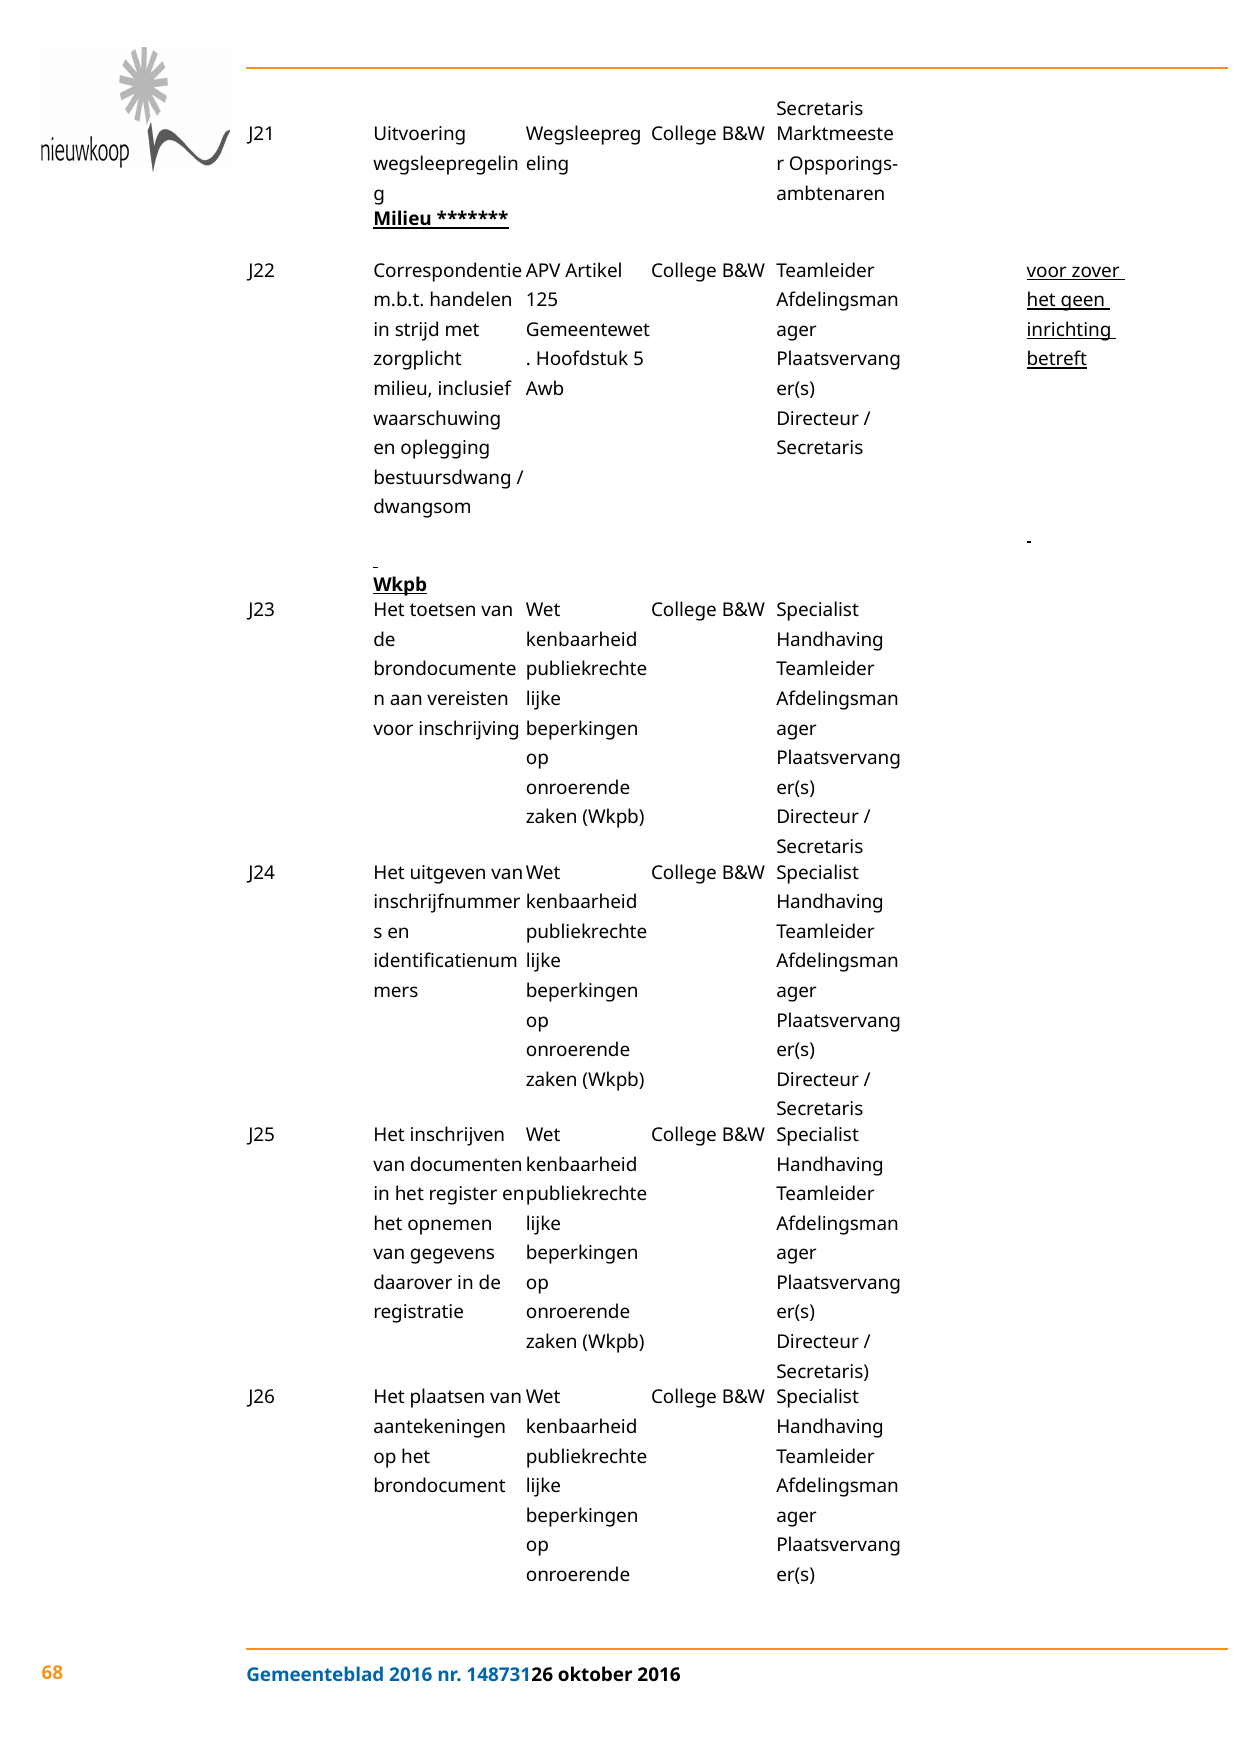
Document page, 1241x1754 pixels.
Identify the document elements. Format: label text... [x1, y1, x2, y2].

table_cell [373, 519, 526, 545]
table_cell [776, 519, 901, 545]
table_cell [901, 596, 1026, 859]
table_cell [901, 205, 1026, 231]
table_cell Wet kenbaarheid publiekrechtelijke beperkingen op onroerende zaken (Wkpb) [526, 1121, 651, 1384]
table_cell [526, 205, 651, 231]
table_cell [776, 231, 901, 257]
table_cell J23 [248, 596, 373, 859]
table_cell Milieu ******* [373, 205, 526, 231]
table_cell [526, 95, 651, 121]
table_cell [1026, 205, 1152, 231]
table_cell [248, 545, 373, 571]
table_cell [776, 571, 901, 596]
table_cell [248, 519, 373, 545]
table_cell [901, 231, 1026, 257]
table_cell Wet kenbaarheid publiekrechtelijke beperkingen op onroerende zaken (Wkpb) [526, 859, 651, 1121]
table_cell [776, 205, 901, 231]
table_cell J25 [248, 1121, 373, 1384]
table_cell [248, 205, 373, 231]
table_cell [248, 231, 373, 257]
table_cell [651, 545, 776, 571]
table_cell Correspondentie m.b.t. handelen in strijd met zorgplicht milieu, inclusief waarschuwing en oplegging bestuursdwang / dwangsom [373, 257, 526, 519]
table_cell College B&W [651, 121, 776, 205]
table_cell Secretaris [776, 95, 901, 121]
table_cell [901, 519, 1026, 545]
table_cell Het toetsen van de brondocumenten aan vereisten voor inschrijving [373, 596, 526, 859]
table_cell [248, 571, 373, 596]
table_cell [651, 231, 776, 257]
table_cell J21 [248, 121, 373, 205]
table_cell [526, 231, 651, 257]
table_cell [1026, 519, 1152, 545]
table_cell [373, 545, 526, 571]
table_cell [901, 545, 1026, 571]
table_cell Het inschrijven van documenten in het register en het opnemen van gegevens daarover in de registratie [373, 1121, 526, 1384]
table_cell Wet kenbaarheid publiekrechtelijke beperkingen op onroerende zaken (Wkpb) [526, 596, 651, 859]
table_cell College B&W [651, 859, 776, 1121]
table_cell [901, 1121, 1026, 1384]
picture [41, 47, 231, 172]
table_cell Wkpb [373, 571, 526, 596]
table_cell [1026, 859, 1152, 1121]
table_cell Specialist Handhaving Teamleider Afdelingsmanager Plaatsvervanger(s) Directeur / Secretaris [776, 596, 901, 859]
table_cell [526, 571, 651, 596]
table_cell College B&W [651, 1121, 776, 1384]
table_cell Wegsleepregeling [526, 121, 651, 205]
table_cell APV Artikel 125 Gemeentewet. Hoofdstuk 5 Awb [526, 257, 651, 519]
table_cell [901, 95, 1026, 121]
table_cell [651, 571, 776, 596]
table_cell [901, 121, 1026, 205]
table_cell [248, 95, 373, 121]
table_cell [1026, 571, 1152, 596]
table_cell Marktmeester Opsporings-ambtenaren [776, 121, 901, 205]
table_cell [651, 519, 776, 545]
table_cell College B&W [651, 596, 776, 859]
table_cell [373, 231, 526, 257]
table_cell J24 [248, 859, 373, 1121]
table_cell Specialist Handhaving Teamleider Afdelingsmanager Plaatsvervanger(s) Directeur / Secretaris) [776, 1121, 901, 1384]
table_cell College B&W [651, 1384, 776, 1587]
table_cell [1026, 1384, 1152, 1587]
table_cell [901, 257, 1026, 519]
table_cell voor zover het geen inrichting betreft [1026, 257, 1152, 519]
table_cell [1026, 596, 1152, 859]
table_cell [1026, 231, 1152, 257]
table_cell [1026, 545, 1152, 571]
table_cell Wet kenbaarheid publiekrechtelijke beperkingen op onroerende [526, 1384, 651, 1587]
table_cell [651, 95, 776, 121]
table_cell [526, 545, 651, 571]
table_cell [651, 205, 776, 231]
table_cell [1026, 121, 1152, 205]
table_cell [901, 859, 1026, 1121]
table_cell [776, 545, 901, 571]
table_cell College B&W [651, 257, 776, 519]
table_cell Teamleider Afdelingsmanager Plaatsvervanger(s) Directeur / Secretaris [776, 257, 901, 519]
table_cell Het uitgeven van inschrijfnummers en identificatienummers [373, 859, 526, 1121]
table_cell [1026, 1121, 1152, 1384]
table_cell Het plaatsen van aantekeningen op het brondocument [373, 1384, 526, 1587]
table_cell J26 [248, 1384, 373, 1587]
table_cell [901, 571, 1026, 596]
table_cell [373, 95, 526, 121]
table_cell Specialist Handhaving Teamleider Afdelingsmanager Plaatsvervanger(s) [776, 1384, 901, 1587]
table_cell [901, 1384, 1026, 1587]
table_cell J22 [248, 257, 373, 519]
table_cell Specialist Handhaving Teamleider Afdelingsmanager Plaatsvervanger(s) Directeur / Secretaris [776, 859, 901, 1121]
table_cell Uitvoering wegsleepregeling [373, 121, 526, 205]
table_cell [1026, 95, 1152, 121]
table_cell [526, 519, 651, 545]
